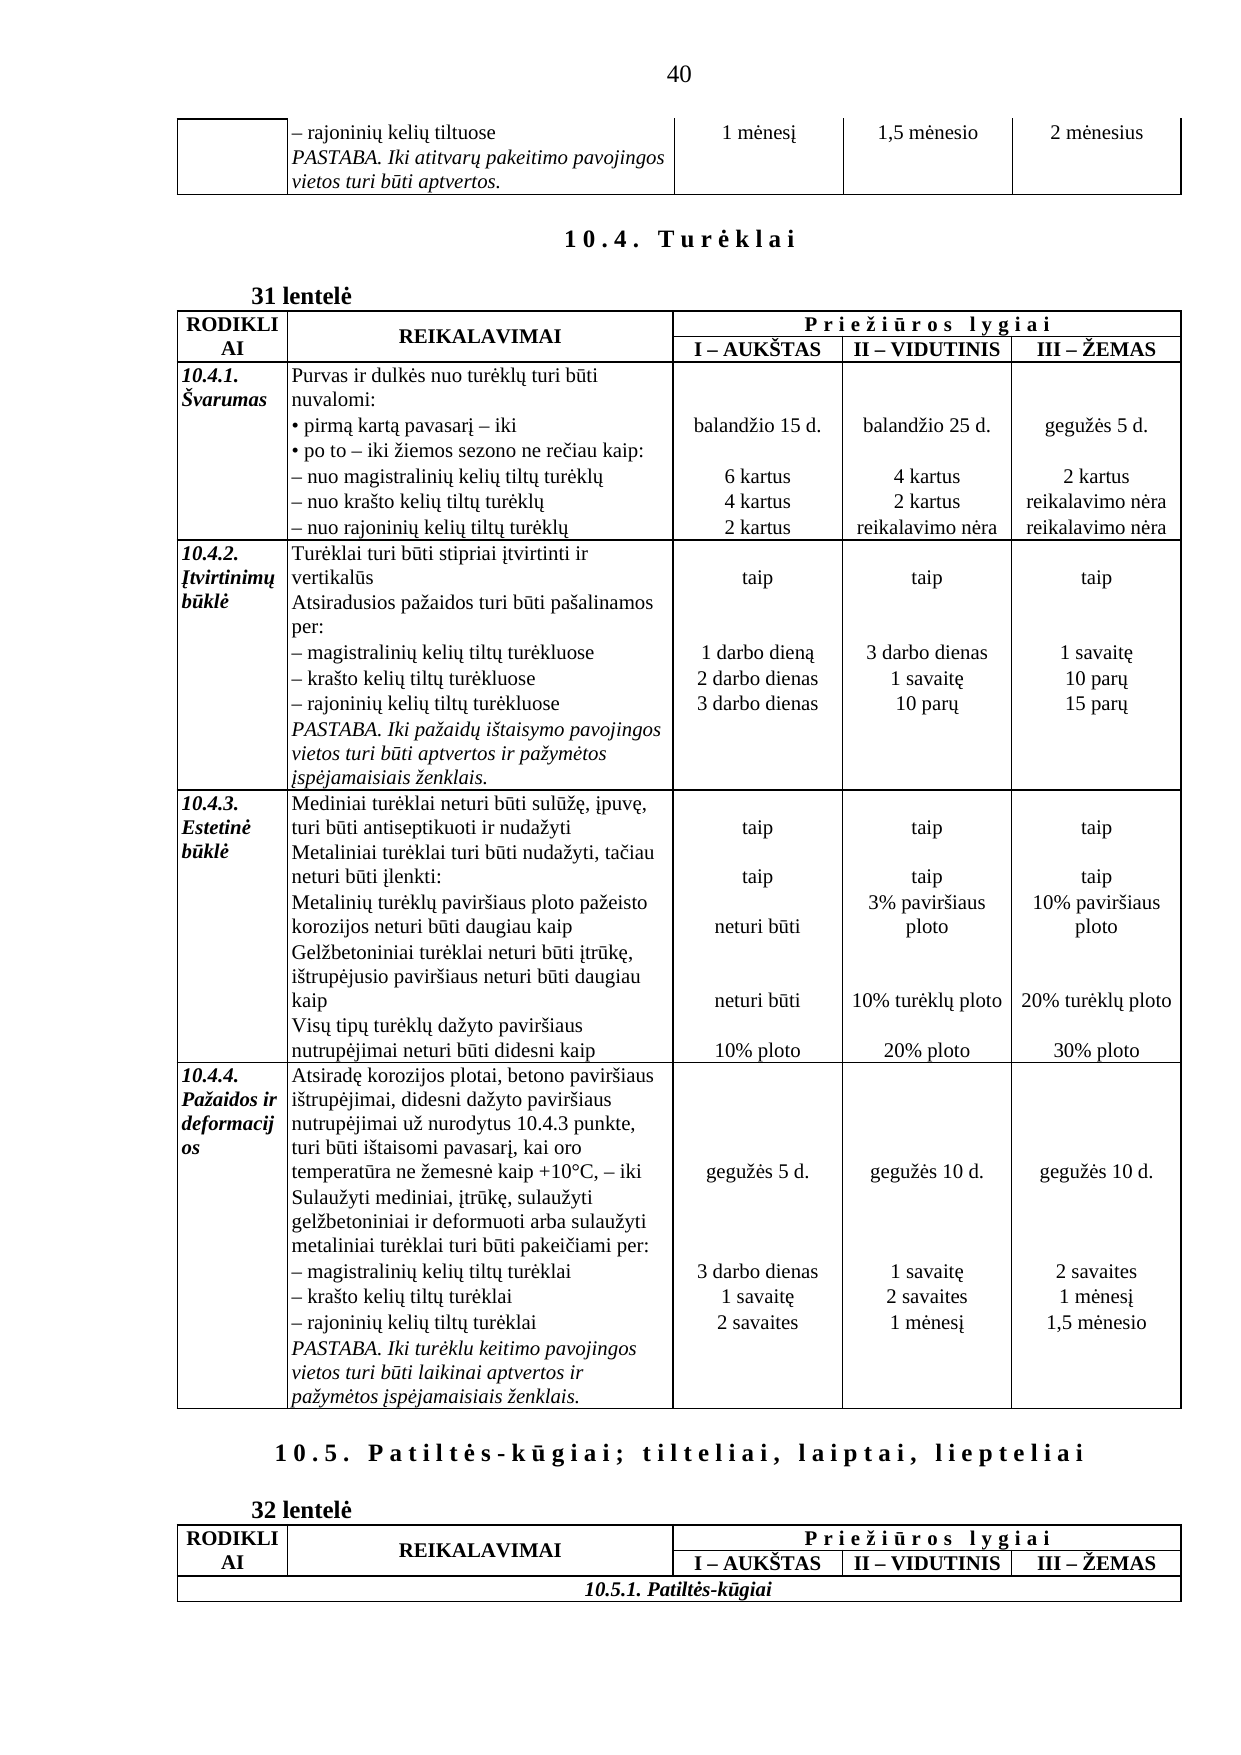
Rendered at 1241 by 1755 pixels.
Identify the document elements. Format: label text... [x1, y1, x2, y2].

table_cell 1,5 mėnesio [1012, 1309, 1180, 1334]
table_cell 10.4.2. Įtvirtinimų būklė [178, 541, 287, 789]
table_cell 2 mėnesius [1013, 118, 1180, 144]
table_cell gegužės 10 d. [1012, 1063, 1180, 1183]
table_cell – rajoninių kelių tiltų turėklai [288, 1309, 672, 1334]
table_cell [1012, 589, 1180, 638]
table_cell [674, 715, 842, 789]
table_cell – rajoninių kelių tiltuose [288, 118, 674, 144]
table_cell taip [1012, 839, 1180, 888]
table_cell 10.4.4. Pažaidos ir deformacijos [178, 1063, 287, 1408]
table_cell Metaliniai turėklai turi būti nudažyti, tačiau neturi būti įlenkti: [288, 839, 672, 888]
table_cell PASTABA. Iki turėklu keitimo pavojingos vietos turi būti laikinai aptvertos ir pažymėtos įspėjamaisiais ženklais. [288, 1334, 672, 1408]
table_cell 3 darbo dienas [674, 1257, 842, 1283]
table_cell [843, 1334, 1011, 1408]
table_cell 1 mėnesį [675, 118, 843, 144]
table_cell – magistralinių kelių tiltų turėklai [288, 1257, 672, 1283]
table_cell reikalavimo nėra [1012, 488, 1180, 513]
table_cell neturi būti [674, 889, 842, 938]
table_cell reikalavimo nėra [1012, 514, 1180, 539]
table_cell taip [674, 541, 842, 589]
text 10.4. Turėklai [177, 224, 1181, 252]
table_header REIKALAVIMAI [288, 312, 672, 361]
table_cell Visų tipų turėklų dažyto paviršiaus nutrupėjimai neturi būti didesni kaip [288, 1012, 672, 1062]
table_cell 1 savaitę [674, 1283, 842, 1308]
table_cell [674, 363, 842, 411]
table_cell 2 kartus [1012, 462, 1180, 488]
table_cell taip [843, 541, 1011, 589]
table_cell 20% turėklų ploto [1012, 938, 1180, 1012]
table_cell [674, 589, 842, 638]
table_cell [843, 437, 1011, 462]
table_cell 3 darbo dienas [674, 690, 842, 715]
table_cell Gelžbetoniniai turėklai neturi būti įtrūkę, ištrupėjusio paviršiaus neturi būti daugiau kaip [288, 938, 672, 1012]
table_cell [675, 144, 843, 193]
table_cell [1013, 144, 1180, 193]
table_cell [1012, 363, 1180, 411]
table_cell [843, 363, 1011, 411]
table_cell neturi būti [674, 938, 842, 1012]
table_cell 1 mėnesį [843, 1309, 1011, 1334]
table_cell • po to – iki žiemos sezono ne rečiau kaip: [288, 437, 672, 462]
table_cell [1012, 1184, 1180, 1257]
table_cell [843, 1184, 1011, 1257]
table_cell 15 parų [1012, 690, 1180, 715]
table_cell 1 savaitę [843, 664, 1011, 690]
table_cell gegužės 10 d. [843, 1063, 1011, 1183]
table_cell PASTABA. Iki atitvarų pakeitimo pavojingos vietos turi būti aptvertos. [288, 144, 674, 193]
table_cell Atsiradusios pažaidos turi būti pašalinamos per: [288, 589, 672, 638]
table_cell – nuo krašto kelių tiltų turėklų [288, 488, 672, 513]
table_cell 6 kartus [674, 462, 842, 488]
table_cell Sulaužyti mediniai, įtrūkę, sulaužyti gelžbetoniniai ir deformuoti arba sulaužyti metaliniai turėklai turi būti pakeičiami per: [288, 1184, 672, 1257]
table_cell [178, 120, 287, 193]
table_cell – magistralinių kelių tiltų turėkluose [288, 639, 672, 664]
table_cell [843, 715, 1011, 789]
table_cell [1012, 1334, 1180, 1408]
table_header RODIKLIAI [178, 312, 287, 361]
table_cell – krašto kelių tiltų turėklai [288, 1283, 672, 1308]
table_cell 2 savaites [1012, 1257, 1180, 1283]
table_cell gegužės 5 d. [1012, 411, 1180, 437]
table_cell [1012, 715, 1180, 789]
table_cell 30% ploto [1012, 1012, 1180, 1062]
table_cell 10% paviršiaus ploto [1012, 889, 1180, 938]
text 32 lentelė [177, 1495, 1181, 1524]
table_cell 10.4.1. Švarumas [178, 363, 287, 539]
table_cell 2 savaites [674, 1309, 842, 1334]
table_cell [1012, 437, 1180, 462]
table_cell taip [674, 791, 842, 839]
table_cell 3% paviršiaus ploto [843, 889, 1011, 938]
table_cell – nuo magistralinių kelių tiltų turėklų [288, 462, 672, 488]
table_cell 1 mėnesį [1012, 1283, 1180, 1308]
table_cell 1 savaitę [843, 1257, 1011, 1283]
table_cell [674, 1184, 842, 1257]
table_cell – rajoninių kelių tiltų turėkluose [288, 690, 672, 715]
table_header REIKALAVIMAI [288, 1526, 672, 1575]
table_cell 3 darbo dienas [843, 639, 1011, 664]
table_cell taip [1012, 791, 1180, 839]
table_cell taip [843, 839, 1011, 888]
table_cell 1 savaitę [1012, 639, 1180, 664]
table_cell 1 darbo dieną [674, 639, 842, 664]
table_cell 20% ploto [843, 1012, 1011, 1062]
table_cell taip [674, 839, 842, 888]
table_cell balandžio 25 d. [843, 411, 1011, 437]
table_cell 2 kartus [674, 514, 842, 539]
table_cell 10% ploto [674, 1012, 842, 1062]
text 31 lentelė [177, 281, 1181, 310]
table_cell – krašto kelių tiltų turėkluose [288, 664, 672, 690]
table_cell • pirmą kartą pavasarį – iki [288, 411, 672, 437]
table_cell – nuo rajoninių kelių tiltų turėklų [288, 514, 672, 539]
table_cell gegužės 5 d. [674, 1063, 842, 1183]
table_cell 2 kartus [843, 488, 1011, 513]
table_cell taip [843, 791, 1011, 839]
table_cell 2 darbo dienas [674, 664, 842, 690]
table_cell balandžio 15 d. [674, 411, 842, 437]
table_cell [674, 1334, 842, 1408]
table_cell 10 parų [1012, 664, 1180, 690]
table_cell PASTABA. Iki pažaidų ištaisymo pavojingos vietos turi būti aptvertos ir pažymėtos įspėjamaisiais ženklais. [288, 715, 672, 789]
table_cell [843, 589, 1011, 638]
table_cell 4 kartus [843, 462, 1011, 488]
table_cell 10 parų [843, 690, 1011, 715]
table_header RODIKLIAI [178, 1526, 287, 1575]
table_cell 1,5 mėnesio [844, 118, 1012, 144]
table_cell taip [1012, 541, 1180, 589]
table_cell 2 savaites [843, 1283, 1011, 1308]
table_cell Metalinių turėklų paviršiaus ploto pažeisto korozijos neturi būti daugiau kaip [288, 889, 672, 938]
table_cell [674, 437, 842, 462]
text 10.5. Patiltės-kūgiai; tilteliai, laiptai, liepteliai [177, 1438, 1181, 1466]
table_cell 10.4.3. Estetinė būklė [178, 791, 287, 1062]
table_cell reikalavimo nėra [843, 514, 1011, 539]
table_cell 4 kartus [674, 488, 842, 513]
table_cell 10% turėklų ploto [843, 938, 1011, 1012]
table_cell [844, 144, 1012, 193]
